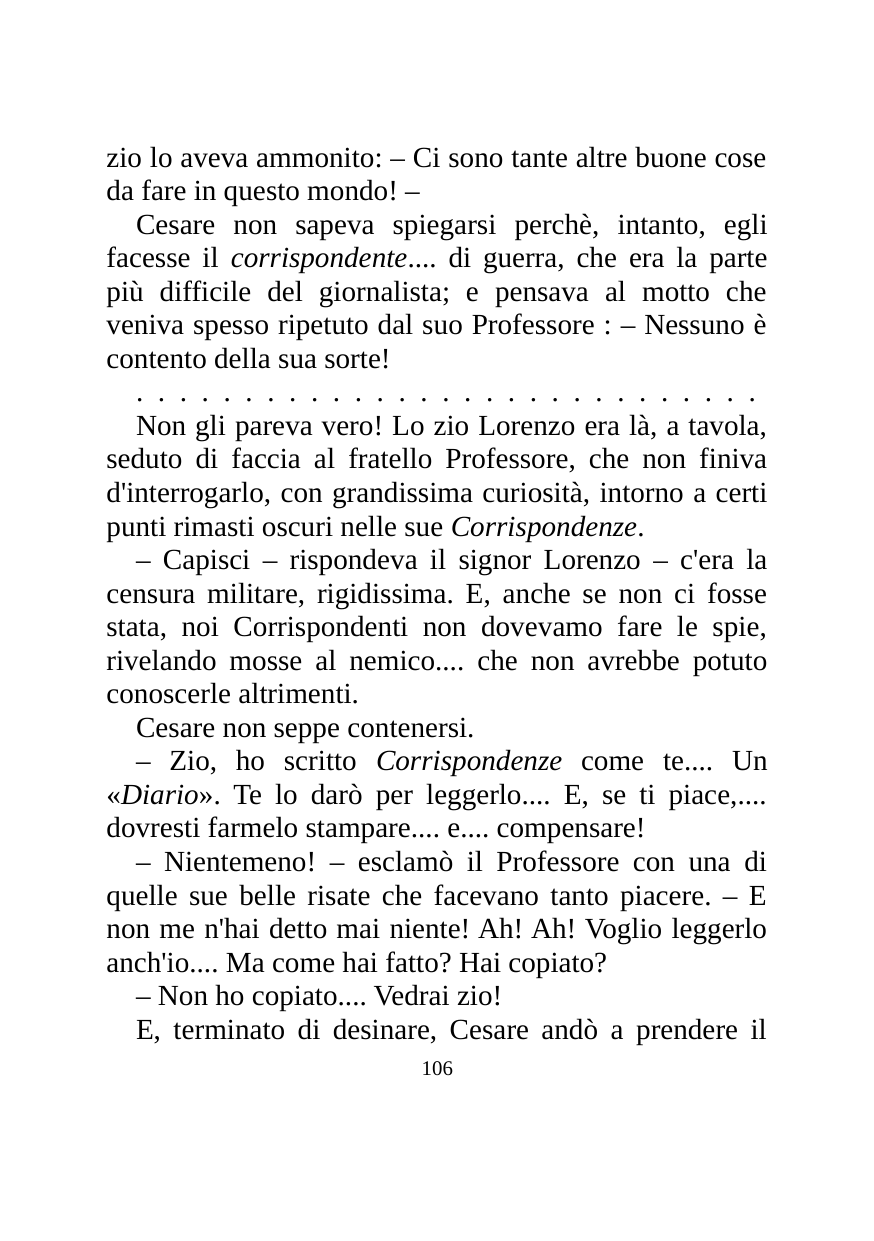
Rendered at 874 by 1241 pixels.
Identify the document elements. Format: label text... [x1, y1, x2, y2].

text – Non ho copiato.... Vedrai zio! [106, 978, 768, 1012]
text – Capisci – rispondeva il signor Lorenzo – c'era la censura militare, rigidissima. E, anche se non ci fosse stata, noi Corrispondenti non dovevamo fare le spie, rivelando mosse al nemico.... che non avrebbe potuto conoscerle altrimenti. [106, 542, 768, 710]
text Cesare non seppe contenersi. [106, 710, 768, 743]
text – Nientemeno! – esclamò il Professore con una di quelle sue belle risate che facevano tanto piacere. – E non me n'hai detto mai niente! Ah! Ah! Voglio leggerlo anch'io.... Ma come hai fatto? Hai copiato? [106, 844, 768, 978]
text E, terminato di desinare, Cesare andò a prendere il [106, 1012, 768, 1045]
text – Zio, ho scritto Corrispondenze come te.... Un «Diario». Te lo darò per leggerlo.... E, se ti piace,.... dovresti farmelo stampare.... e.... compensare! [106, 743, 768, 844]
text . . . . . . . . . . . . . . . . . . . . . . . . . . . . . [106, 374, 768, 408]
text Non gli pareva vero! Lo zio Lorenzo era là, a tavola, seduto di faccia al fratello Professore, che non finiva d'interrogarlo, con grandissima curiosità, intorno a certi punti rimasti oscuri nelle sue Corrispondenze. [106, 408, 768, 542]
text zio lo aveva ammonito: – Ci sono tante altre buone cose da fare in questo mondo! – [106, 140, 768, 207]
text Cesare non sapeva spiegarsi perchè, intanto, egli facesse il corrispondente.... di guerra, che era la parte più difficile del giornalista; e pensava al motto che veniva spesso ripetuto dal suo Professore : – Nessuno è contento della sua sorte! [106, 207, 768, 374]
